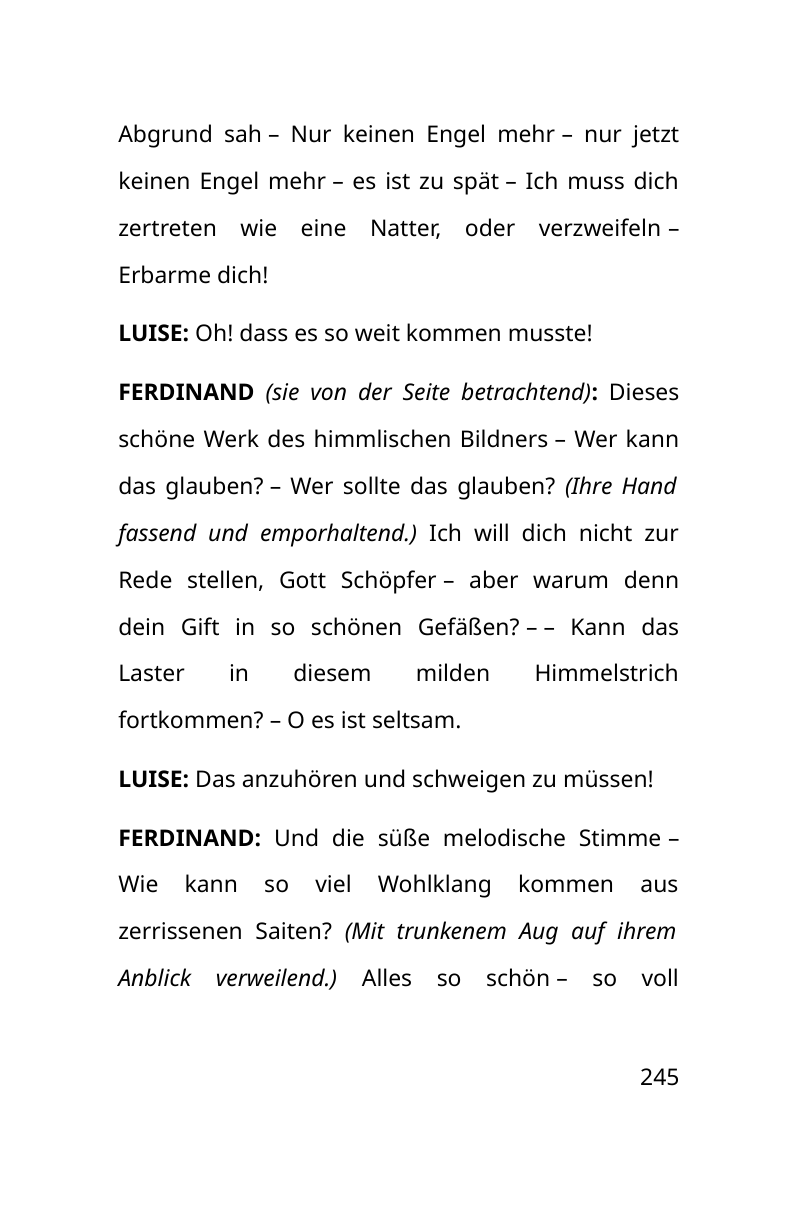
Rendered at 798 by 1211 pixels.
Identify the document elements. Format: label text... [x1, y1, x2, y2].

text LUISE: Das anzuhören und schweigen zu müssen! [118, 763, 679, 794]
text Abgrund sah – Nur keinen Engel mehr – nur jetzt keinen Engel mehr – es ist zu spät – Ich muss dich zertreten wie eine Natter, oder verzweifeln – Erbarme dich! [118, 118, 679, 290]
text FERDINAND: Und die süße melodische Stimme – Wie kann so viel Wohlklang kommen aus zerrissenen Saiten? (Mit trunkenem Aug auf ihrem Anblick verweilend.) Alles so schön – so voll [118, 821, 679, 993]
text LUISE: Oh! dass es so weit kommen musste! [118, 317, 679, 349]
text FERDINAND (sie von der Seite betrachtend): Dieses schöne Werk des himmlischen Bildners – Wer kann das glauben? – Wer sollte das glauben? (Ihre Hand fassend und emporhaltend.) Ich will dich nicht zur Rede stellen, Gott Schöpfer – aber warum denn dein Gift in so schönen Gefäßen? – – Kann das Laster in diesem milden Himmelstrich fortkommen? – O es ist seltsam. [118, 376, 679, 735]
